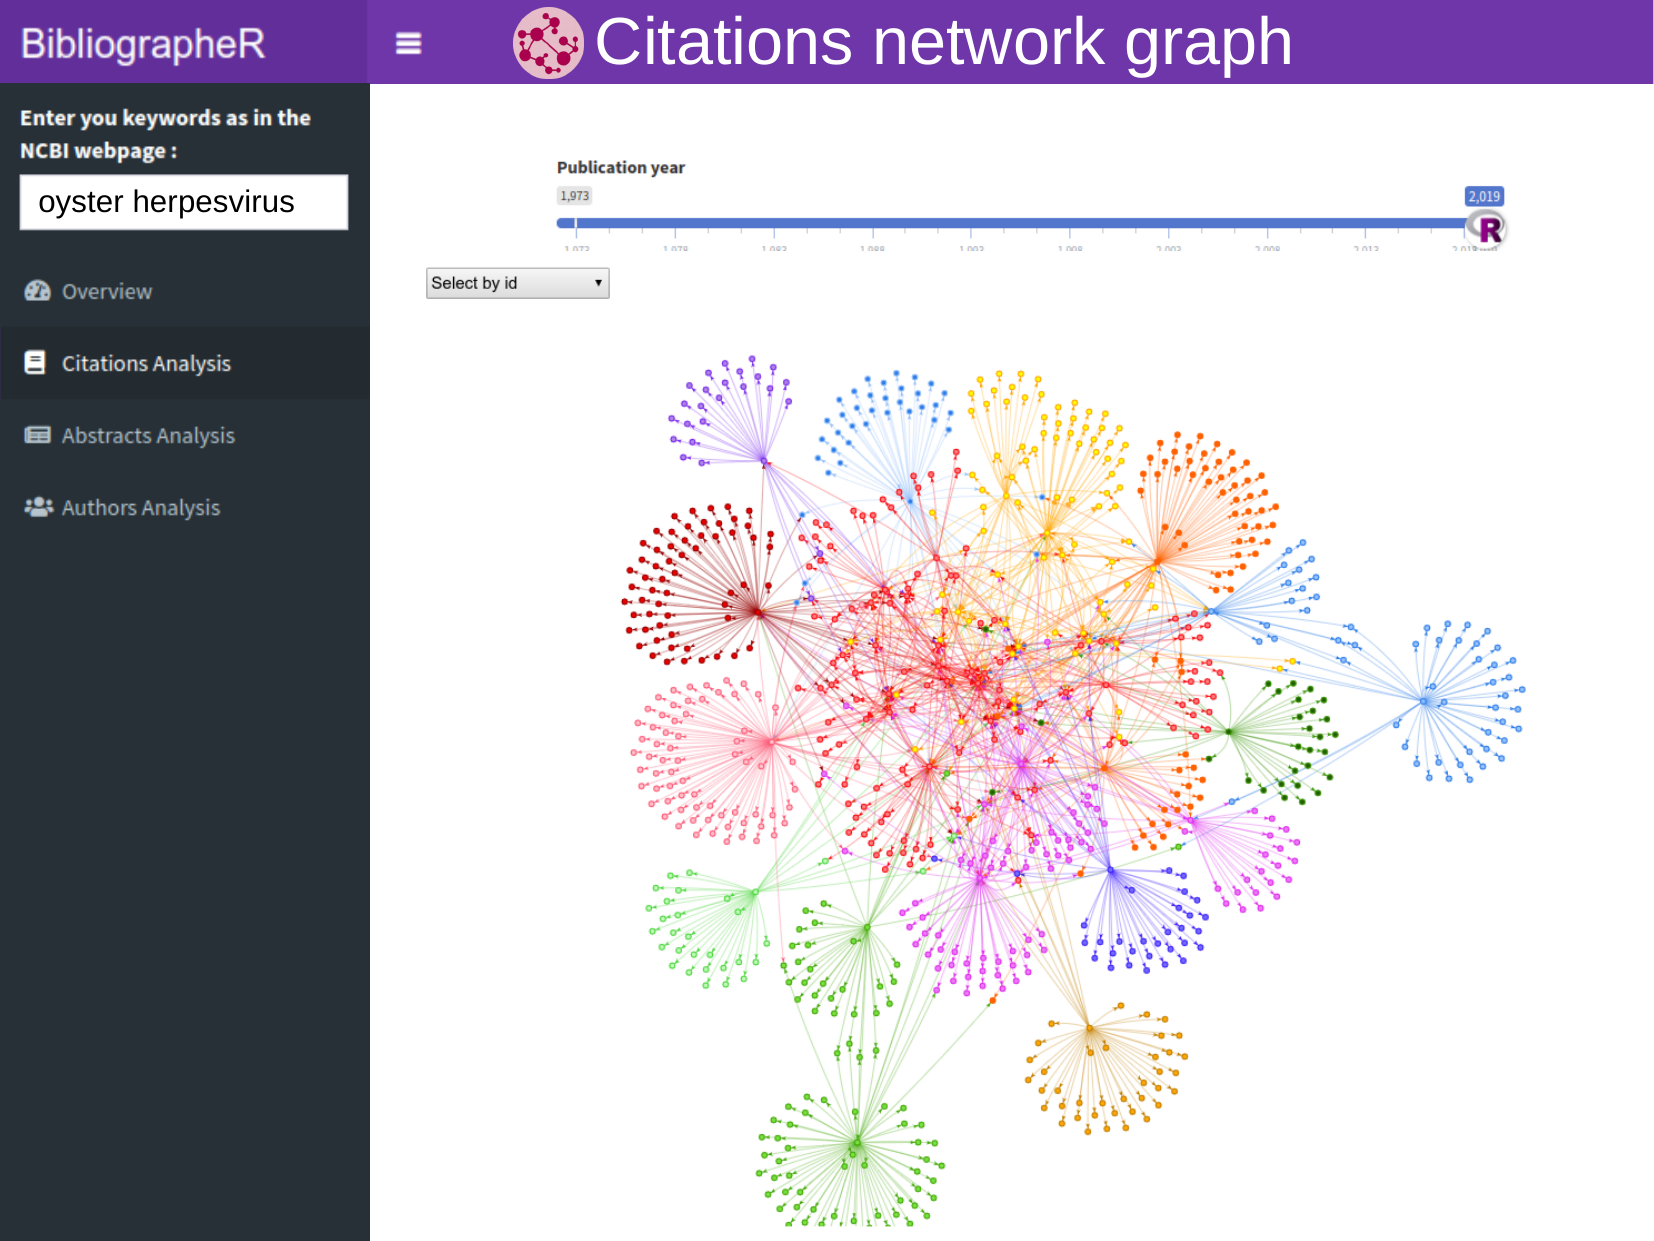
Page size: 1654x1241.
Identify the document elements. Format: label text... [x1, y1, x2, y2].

picture [513, 7, 584, 79]
picture [0, 0, 370, 1241]
text_box oyster herpesvirus [23, 177, 331, 227]
title Citations network graph [200, 0, 1654, 95]
picture [413, 153, 1548, 1241]
